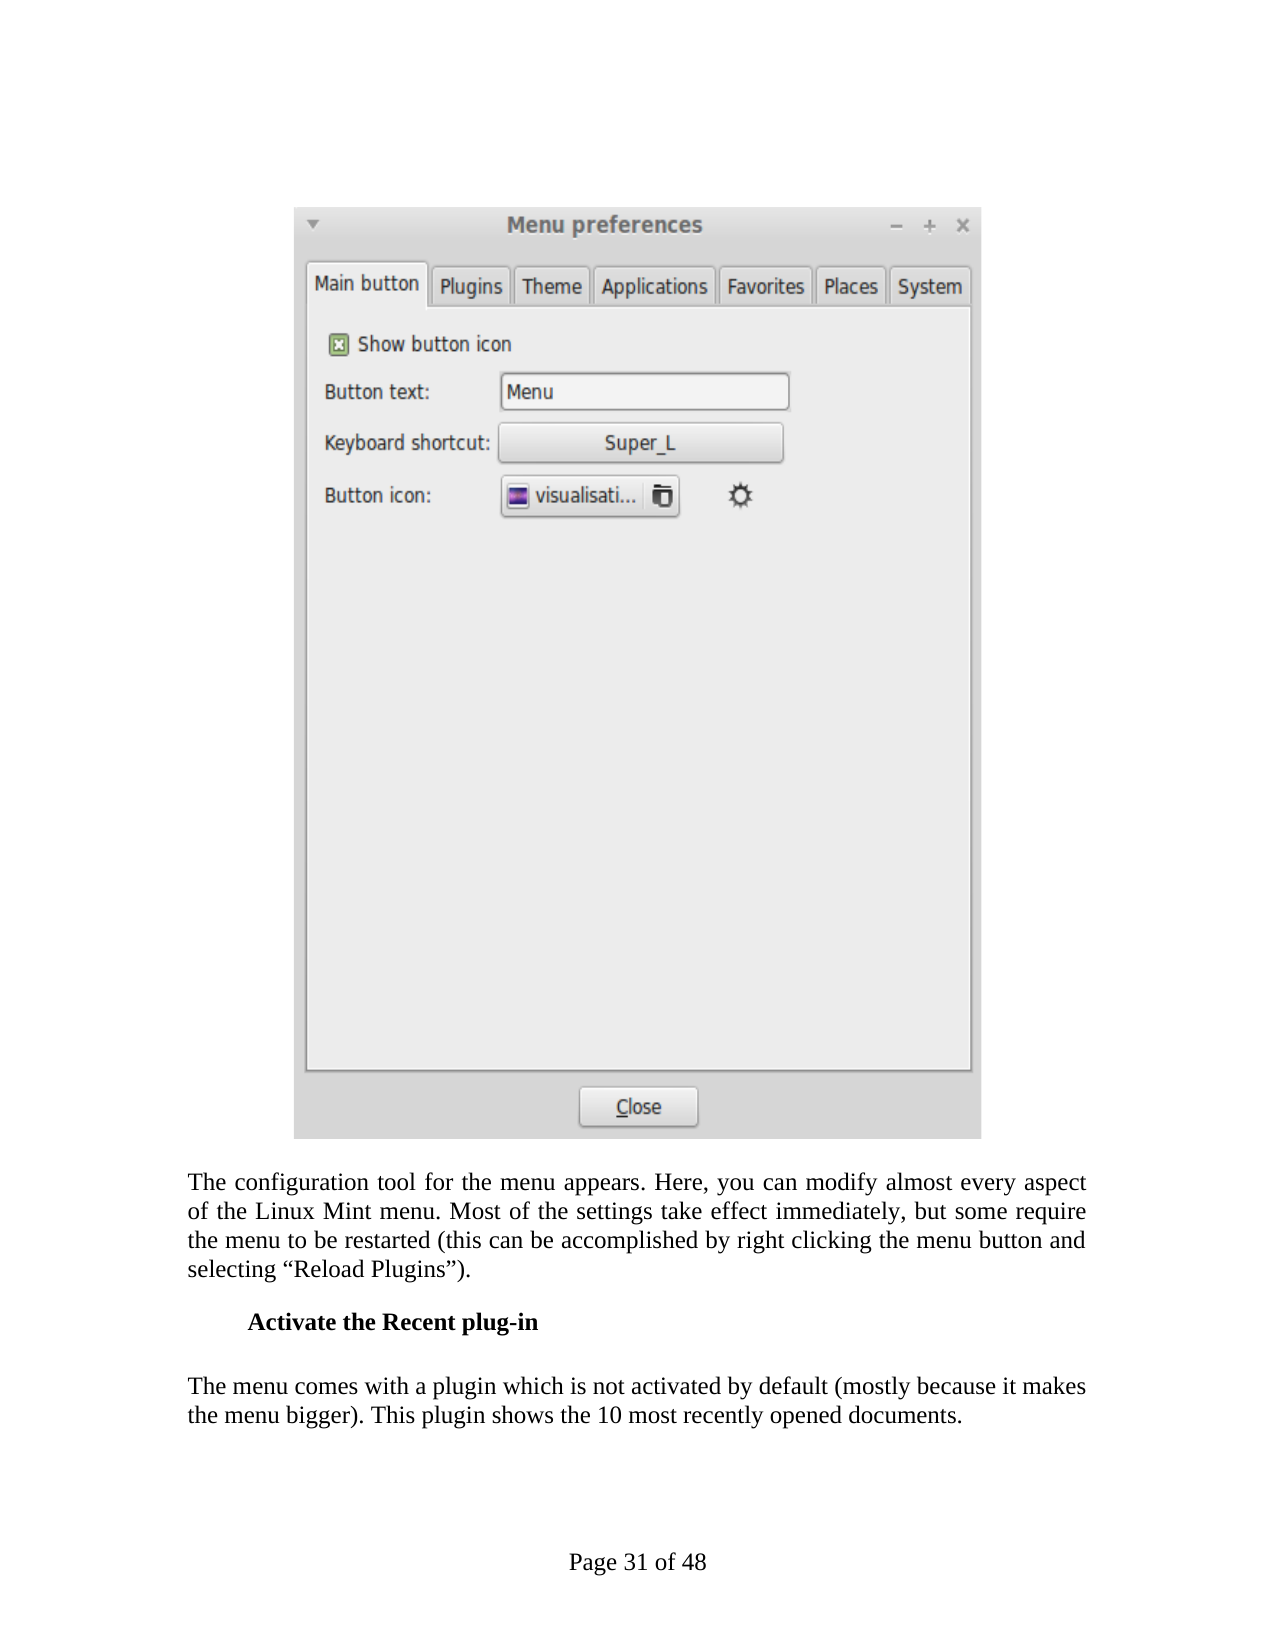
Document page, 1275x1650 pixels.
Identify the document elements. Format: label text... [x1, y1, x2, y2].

picture [293, 207, 982, 1139]
text The configuration tool for the menu appears. Here, you can modify almost every aspect of the Linux Mint menu. Most of the settings take effect immediately, but some require the menu to be restarted (this can be accomplished by right clicking the menu button and selecting “Reload Plugins”). [187, 1167, 1087, 1282]
text The menu comes with a plugin which is not activated by default (mostly because it makes the menu bigger). This plugin shows the 10 most recently opened documents. [187, 1371, 1087, 1429]
subtitle Activate the Recent plug-in [187, 1307, 1087, 1336]
